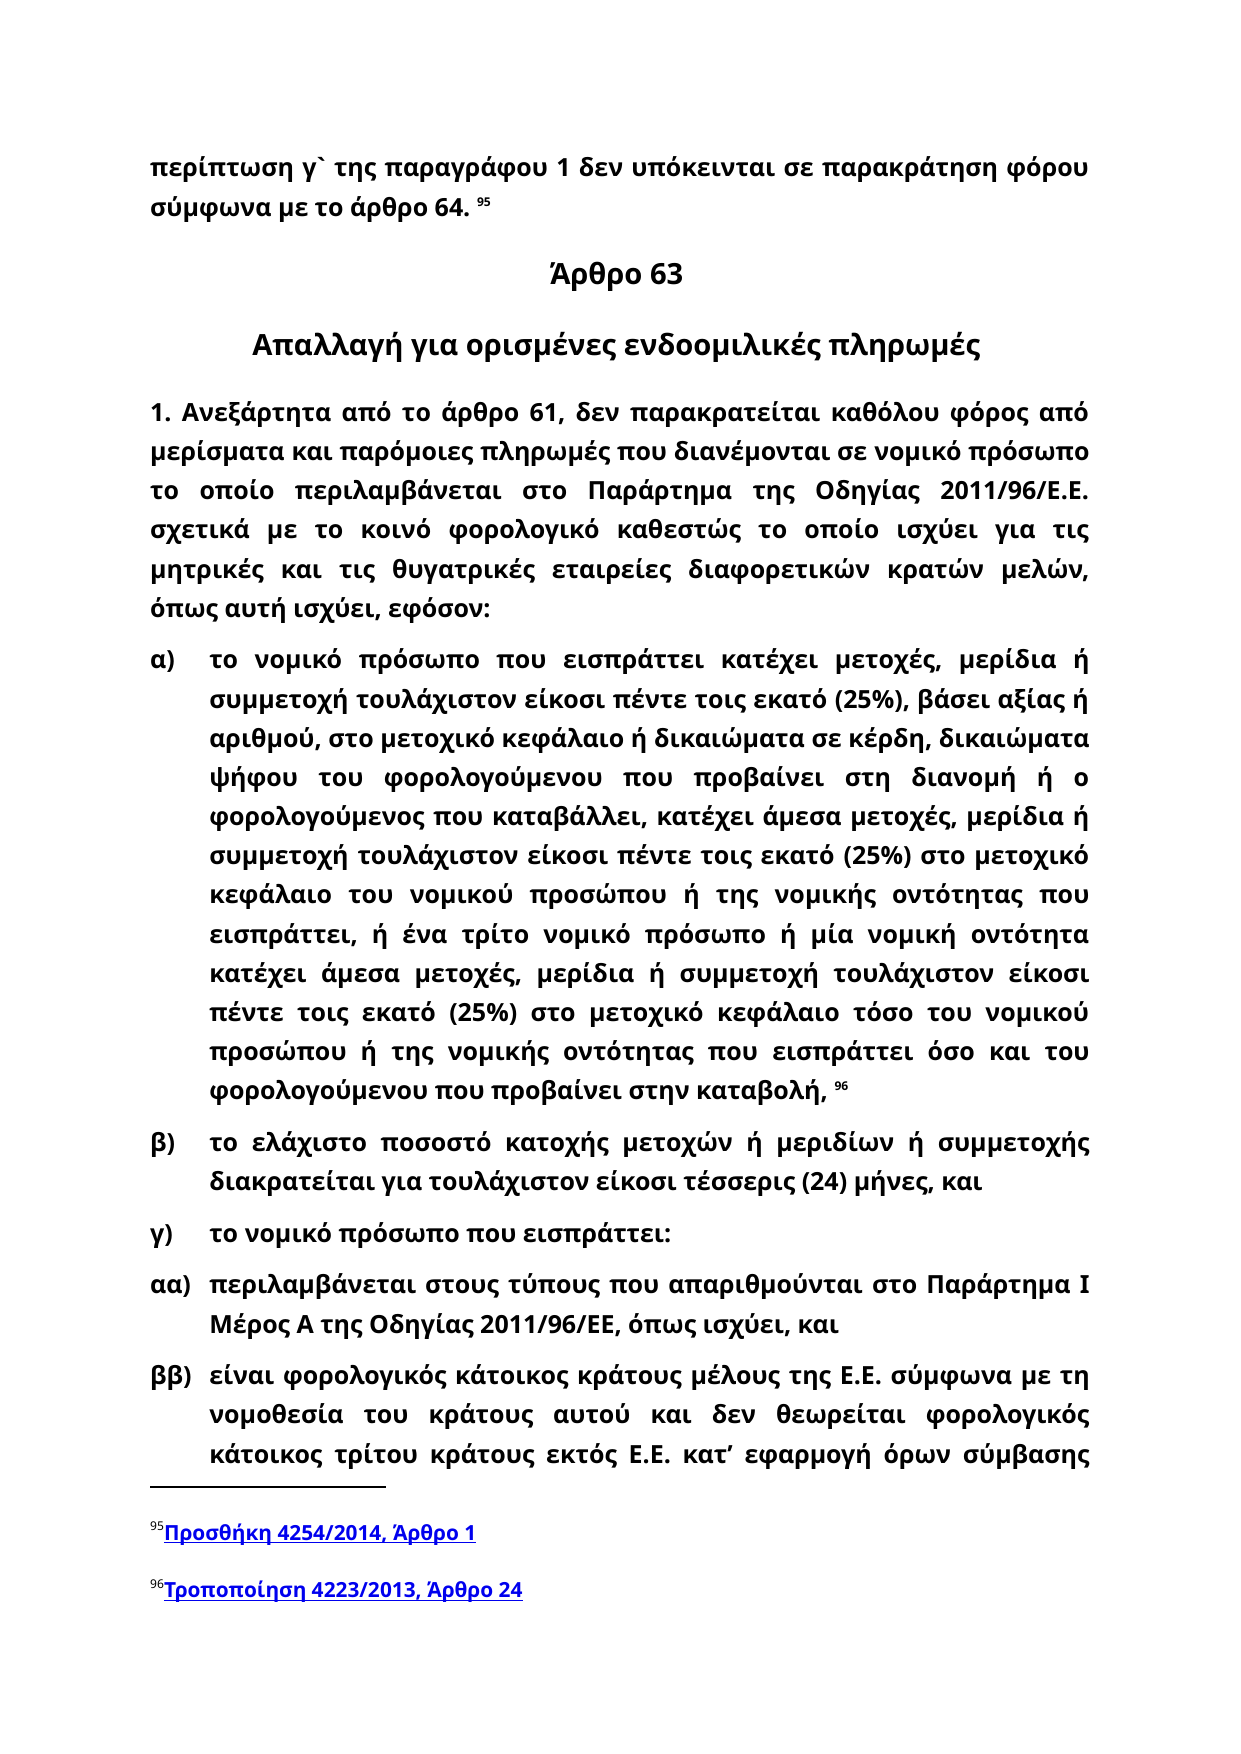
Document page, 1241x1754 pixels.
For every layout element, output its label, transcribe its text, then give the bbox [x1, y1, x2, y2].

text Προσθήκη 4254/2014, Άρθρο 1 [150, 1518, 1090, 1546]
list α) το νομικό πρόσωπο που εισπράττει κατέχει μετοχές, μερίδια ή συμμετοχή τουλάχιστον είκοσι πέντε τοις εκατό (25%), βάσει αξίας ή αριθμού, στο μετοχικό κεφάλαιο ή δικαιώματα σε κέρδη, δικαιώματα ψήφου του φορολογούμενου που προβαίνει στη διανομή ή ο φορολογούμενος που καταβάλλει, κατέχει άμεσα μετοχές, μερίδια ή συμμετοχή τουλάχιστον είκοσι πέντε τοις εκατό (25%) στο μετοχικό κεφάλαιο του νομικού προσώπου ή της νομικής οντότητας που εισπράττει, ή ένα τρίτο νομικό πρόσωπο ή μία νομική οντότητα κατέχει άμεσα μετοχές, μερίδια ή συμμετοχή τουλάχιστον είκοσι πέντε τοις εκατό (25%) στο μετοχικό κεφάλαιο τόσο του νομικού προσώπου ή της νομικής οντότητας που εισπράττει όσο και του φορολογούμενου που προβαίνει στην καταβολή, [150, 642, 1090, 1107]
text Τροποποίηση 4223/2013, Άρθρο 24 [150, 1576, 1090, 1604]
subtitle Άρθρο 63 [150, 253, 1090, 293]
list β) το ελάχιστο ποσοστό κατοχής μετοχών ή μεριδίων ή συμμετοχής διακρατείται για τουλάχιστον είκοσι τέσσερις (24) μήνες, και [150, 1124, 1090, 1198]
text 1. Ανεξάρτητα από το άρθρο 61, δεν παρακρατείται καθόλου φόρος από μερίσματα και παρόμοιες πληρωμές που διανέμονται σε νομικό πρόσωπο το οποίο περιλαμβάνεται στο Παράρτημα της Οδηγίας 2011/96/Ε.Ε. σχετικά με το κοινό φορολογικό καθεστώς το οποίο ισχύει για τις μητρικές και τις θυγατρικές εταιρείες διαφορετικών κρατών μελών, όπως αυτή ισχύει, εφόσον: [150, 394, 1090, 624]
list ββ) είναι φορολογικός κάτοικος κράτους μέλους της Ε.Ε. σύμφωνα με τη νομοθεσία του κράτους αυτού και δεν θεωρείται φορολογικός κάτοικος τρίτου κράτους εκτός Ε.Ε. κατ’ εφαρμογή όρων σύμβασης [150, 1358, 1090, 1470]
text περίπτωση γ` της παραγράφου 1 δεν υπόκεινται σε παρακράτηση φόρου σύμφωνα με το άρθρο 64. [150, 150, 1090, 223]
subtitle Απαλλαγή για ορισμένες ενδοομιλικές πληρωμές [150, 324, 1090, 364]
list αα) περιλαμβάνεται στους τύπους που απαριθμούνται στο Παράρτημα Ι Μέρος Α της Οδηγίας 2011/96/ΕΕ, όπως ισχύει, και [150, 1267, 1090, 1340]
list γ) το νομικό πρόσωπο που εισπράττει: [150, 1215, 1090, 1249]
